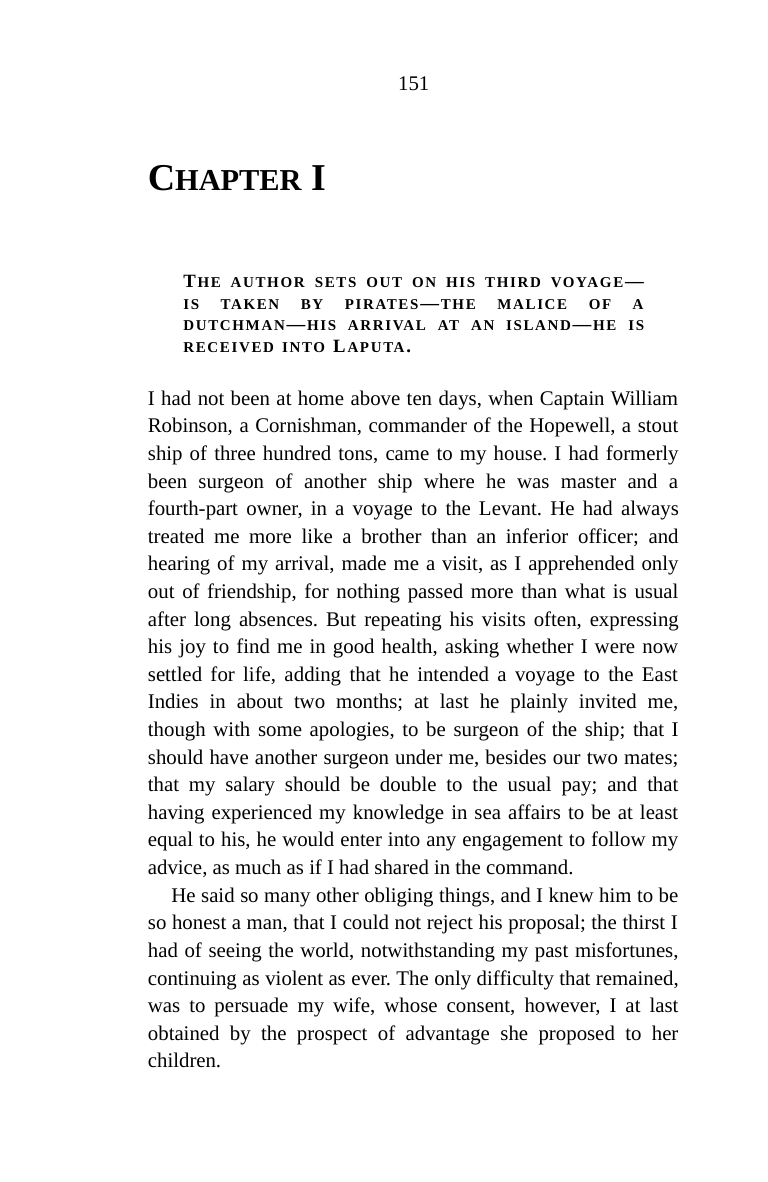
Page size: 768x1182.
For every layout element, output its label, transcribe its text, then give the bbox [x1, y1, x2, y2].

text He said so many other obliging things, and I knew him to be so honest a man, that I could not reject his proposal; the thirst I had of seeing the world, notwithstanding my past misfortunes, continuing as violent as ever. The only difficulty that remained, was to persuade my wife, whose consent, however, I at last obtained by the prospect of advantage she proposed to her children. [148, 883, 679, 1072]
subtitle Chapter I [148, 155, 679, 198]
text The author sets out on his third voyage—is taken by pirates—the malice of a dutchman—his arrival at an island—he is received into Laputa. [183, 270, 644, 356]
text I had not been at home above ten days, when Captain William Robinson, a Cornishman, commander of the Hopewell, a stout ship of three hundred tons, came to my house. I had formerly been surgeon of another ship where he was master and a fourth-part owner, in a voyage to the Levant. He had always treated me more like a brother than an inferior officer; and hearing of my arrival, made me a visit, as I apprehended only out of friendship, for nothing passed more than what is usual after long absences. But repeating his visits often, expressing his joy to find me in good health, asking whether I were now settled for life, adding that he intended a voyage to the East Indies in about two months; at last he plainly invited me, though with some apologies, to be surgeon of the ship; that I should have another surgeon under me, besides our two mates; that my salary should be double to the usual pay; and that having experienced my knowledge in sea affairs to be at least equal to his, he would enter into any engagement to follow my advice, as much as if I had shared in the command. [148, 386, 679, 879]
